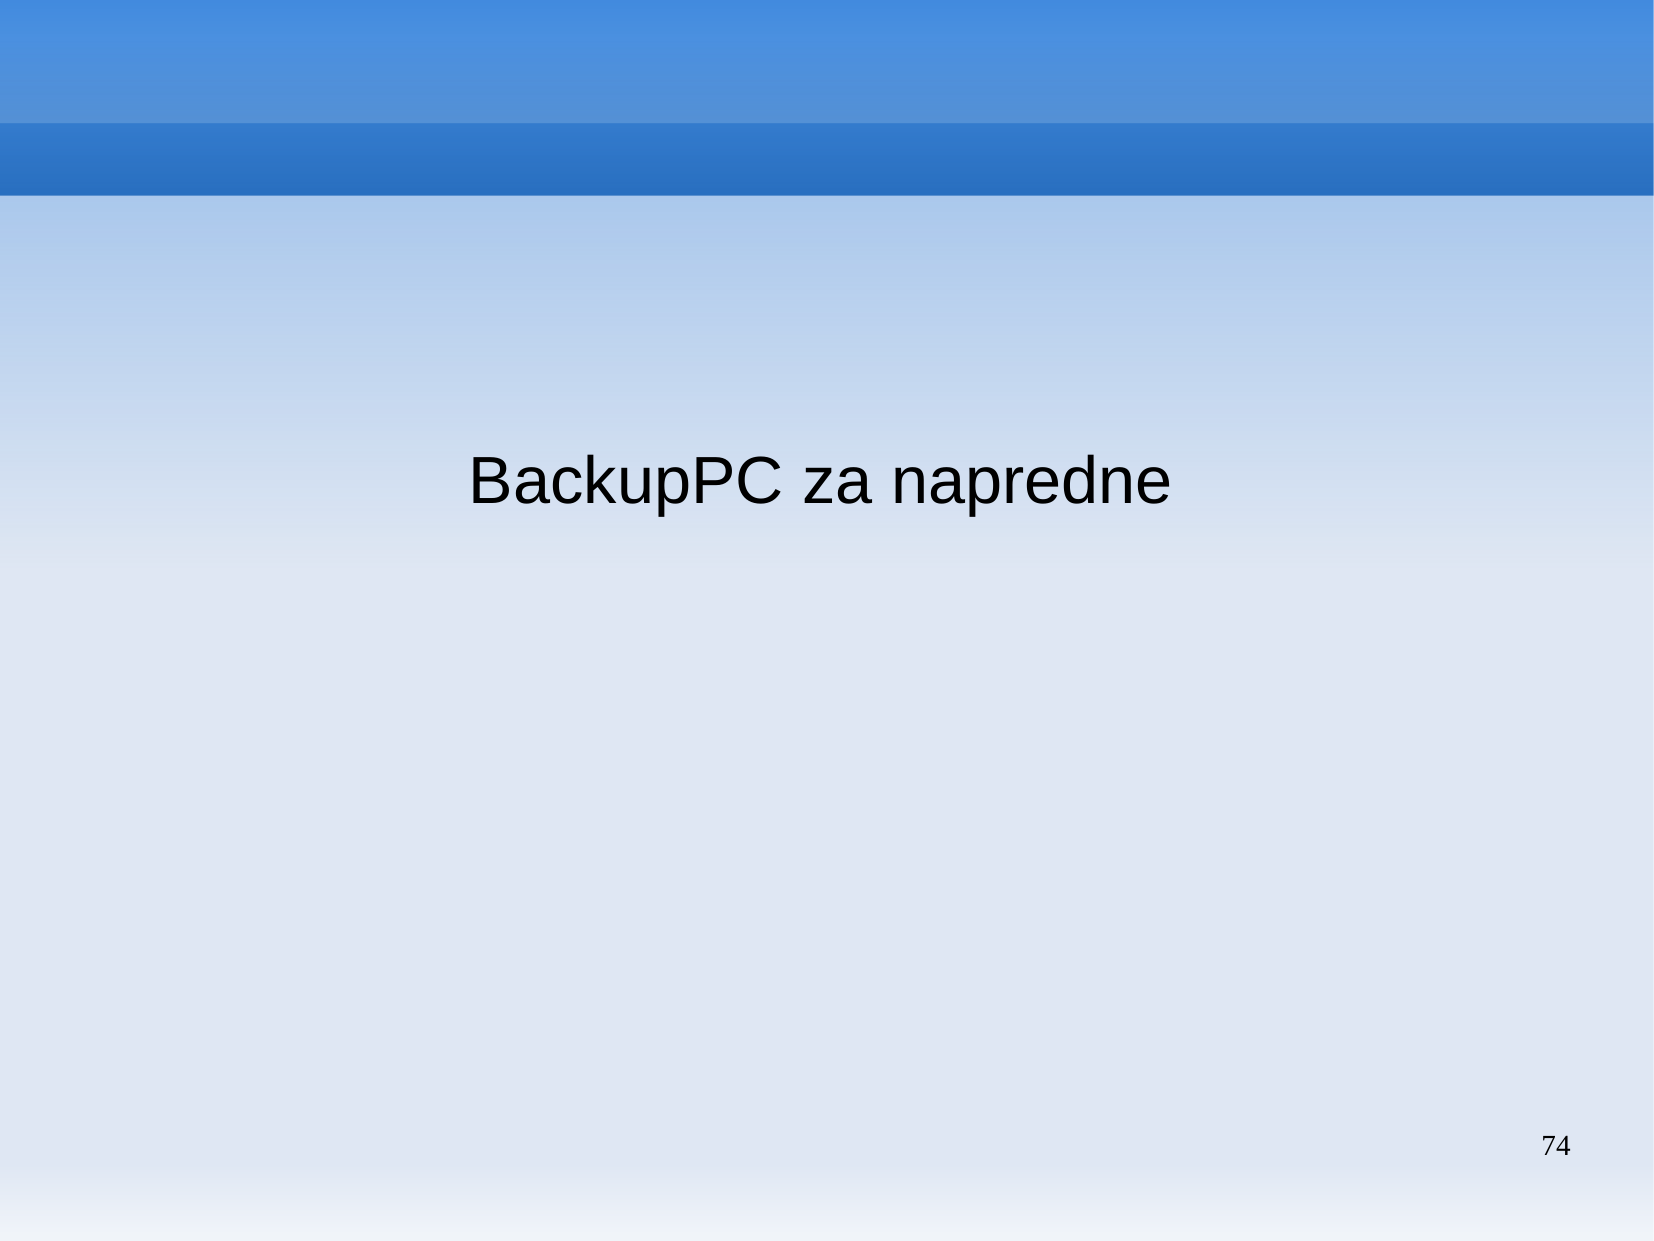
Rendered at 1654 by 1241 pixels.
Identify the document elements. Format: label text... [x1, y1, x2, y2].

picture [0, 0, 1654, 1241]
subtitle BackupPC za napredne [76, 7, 1565, 1102]
